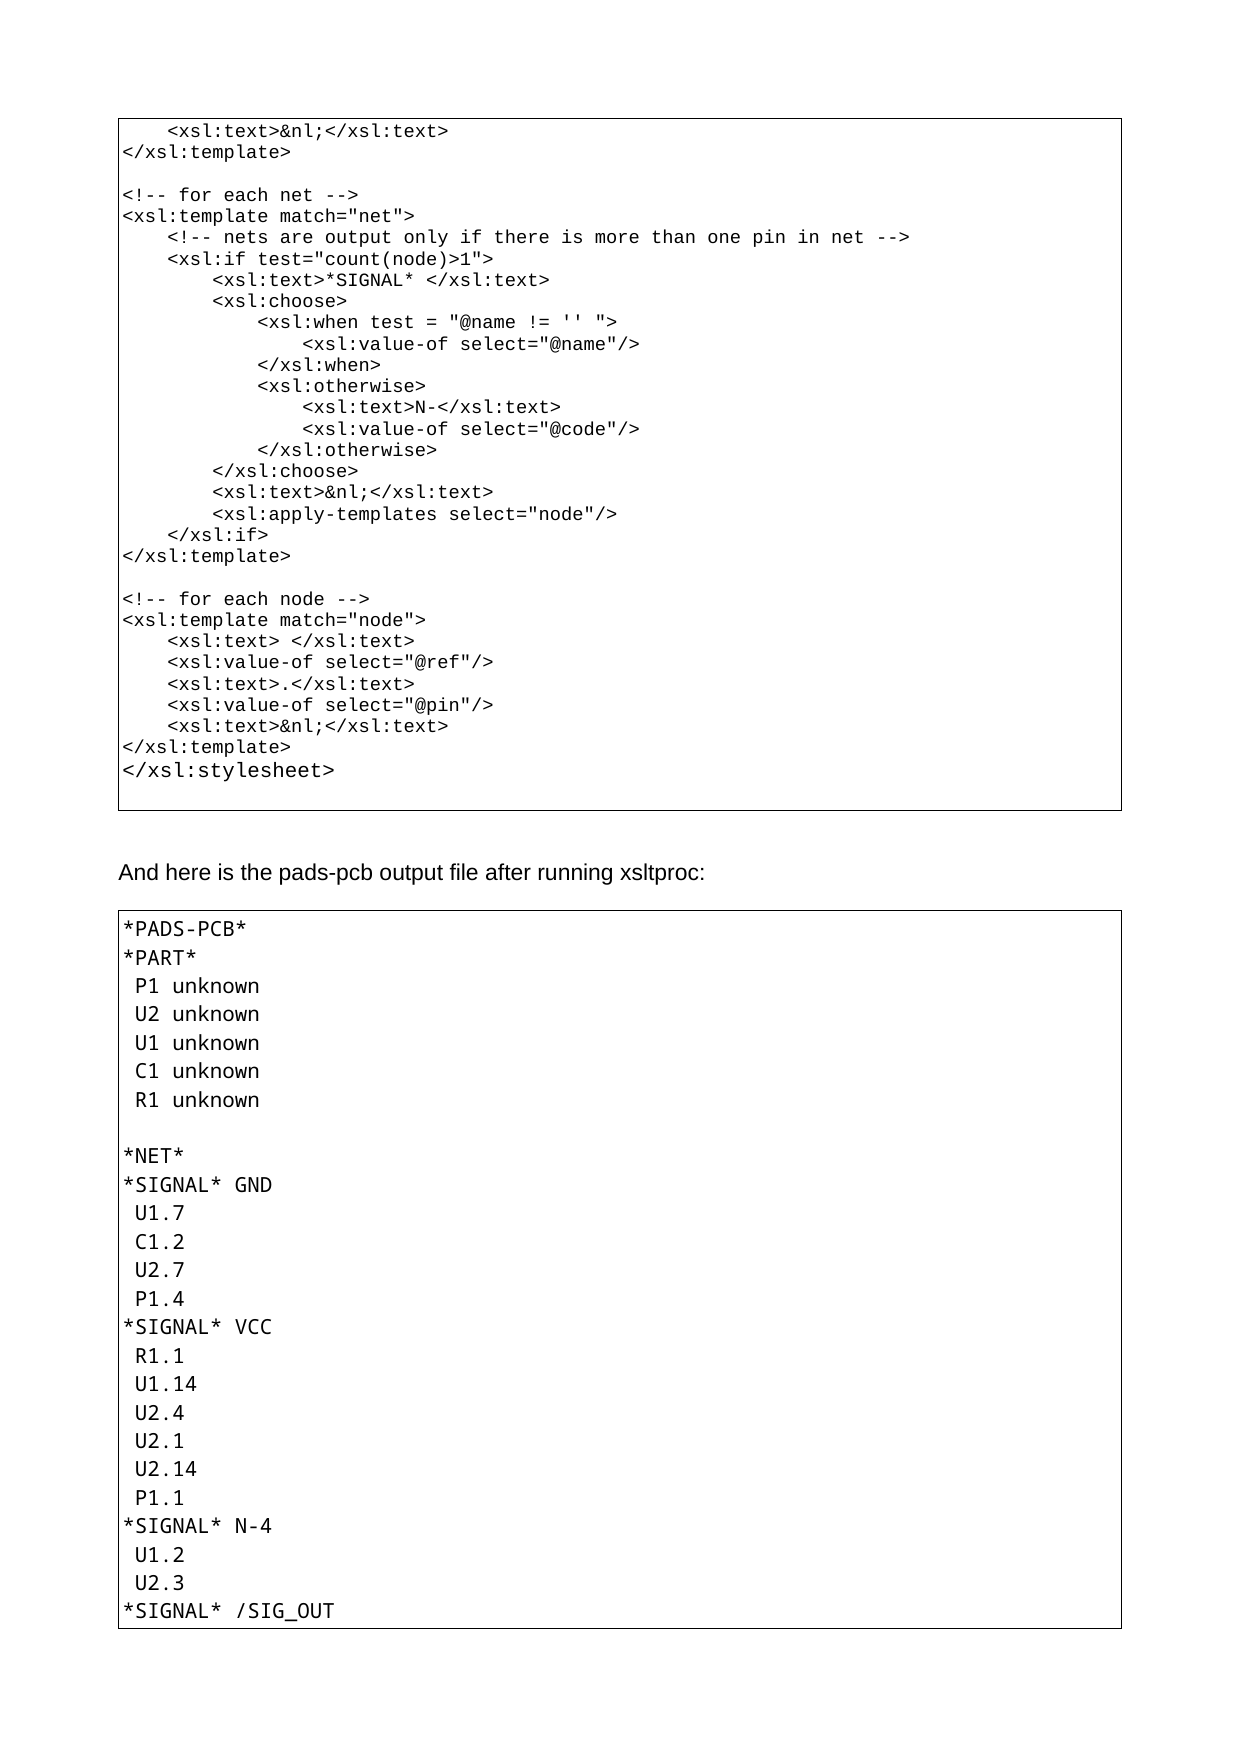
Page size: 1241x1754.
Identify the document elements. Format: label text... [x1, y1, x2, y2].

text </xsl:otherwise> [119, 437, 1121, 458]
text <xsl:value-of select="@name"/> [119, 331, 1121, 352]
text And here is the pads-pcb output file after running xsltproc: [118, 859, 1122, 886]
text <xsl:value-of select="@ref"/> [119, 649, 1121, 671]
text <!-- nets are output only if there is more than one pin in net --> [119, 224, 1121, 246]
text <xsl:choose> [119, 288, 1121, 309]
text <!-- for each node --> [119, 586, 1121, 607]
text </xsl:stylesheet> [119, 756, 1121, 783]
text <xsl:text>&nl;</xsl:text> [119, 479, 1121, 501]
text <xsl:text>.</xsl:text> [119, 671, 1121, 692]
text <xsl:text>&nl;</xsl:text> [119, 119, 1121, 139]
text </xsl:template> [119, 543, 1121, 568]
text </xsl:choose> [119, 458, 1121, 479]
text <!-- for each net --> [119, 182, 1121, 203]
text <xsl:template match="net"> [119, 203, 1121, 224]
text <xsl:text>N-</xsl:text> [119, 394, 1121, 416]
text <xsl:value-of select="@code"/> [119, 416, 1121, 437]
text </xsl:if> [119, 522, 1121, 543]
text <xsl:template match="node"> [119, 607, 1121, 628]
text <xsl:text>*SIGNAL* </xsl:text> [119, 267, 1121, 288]
text *PADS-PCB* *PART* P1 unknown U2 unknown U1 unknown C1 unknown R1 unknown *NET* *SIGNAL* GND U1.7 C1.2 U2.7 P1.4 *SIGNAL* VCC R1.1 U1.14 U2.4 U2.1 U2.14 P1.1 *SIGNAL* N-4 U1.2 U2.3 *SIGNAL* /SIG_OUT [119, 911, 1121, 1628]
text <xsl:text> </xsl:text> [119, 628, 1121, 649]
text </xsl:template> [119, 139, 1121, 164]
text <xsl:otherwise> [119, 373, 1121, 394]
text <xsl:value-of select="@pin"/> [119, 692, 1121, 713]
text <xsl:if test="count(node)>1"> [119, 246, 1121, 267]
text </xsl:when> [119, 352, 1121, 373]
text <xsl:text>&nl;</xsl:text> [119, 713, 1121, 734]
text </xsl:template> [119, 734, 1121, 756]
text <xsl:apply-templates select="node"/> [119, 501, 1121, 522]
text <xsl:when test = "@name != '' "> [119, 309, 1121, 331]
